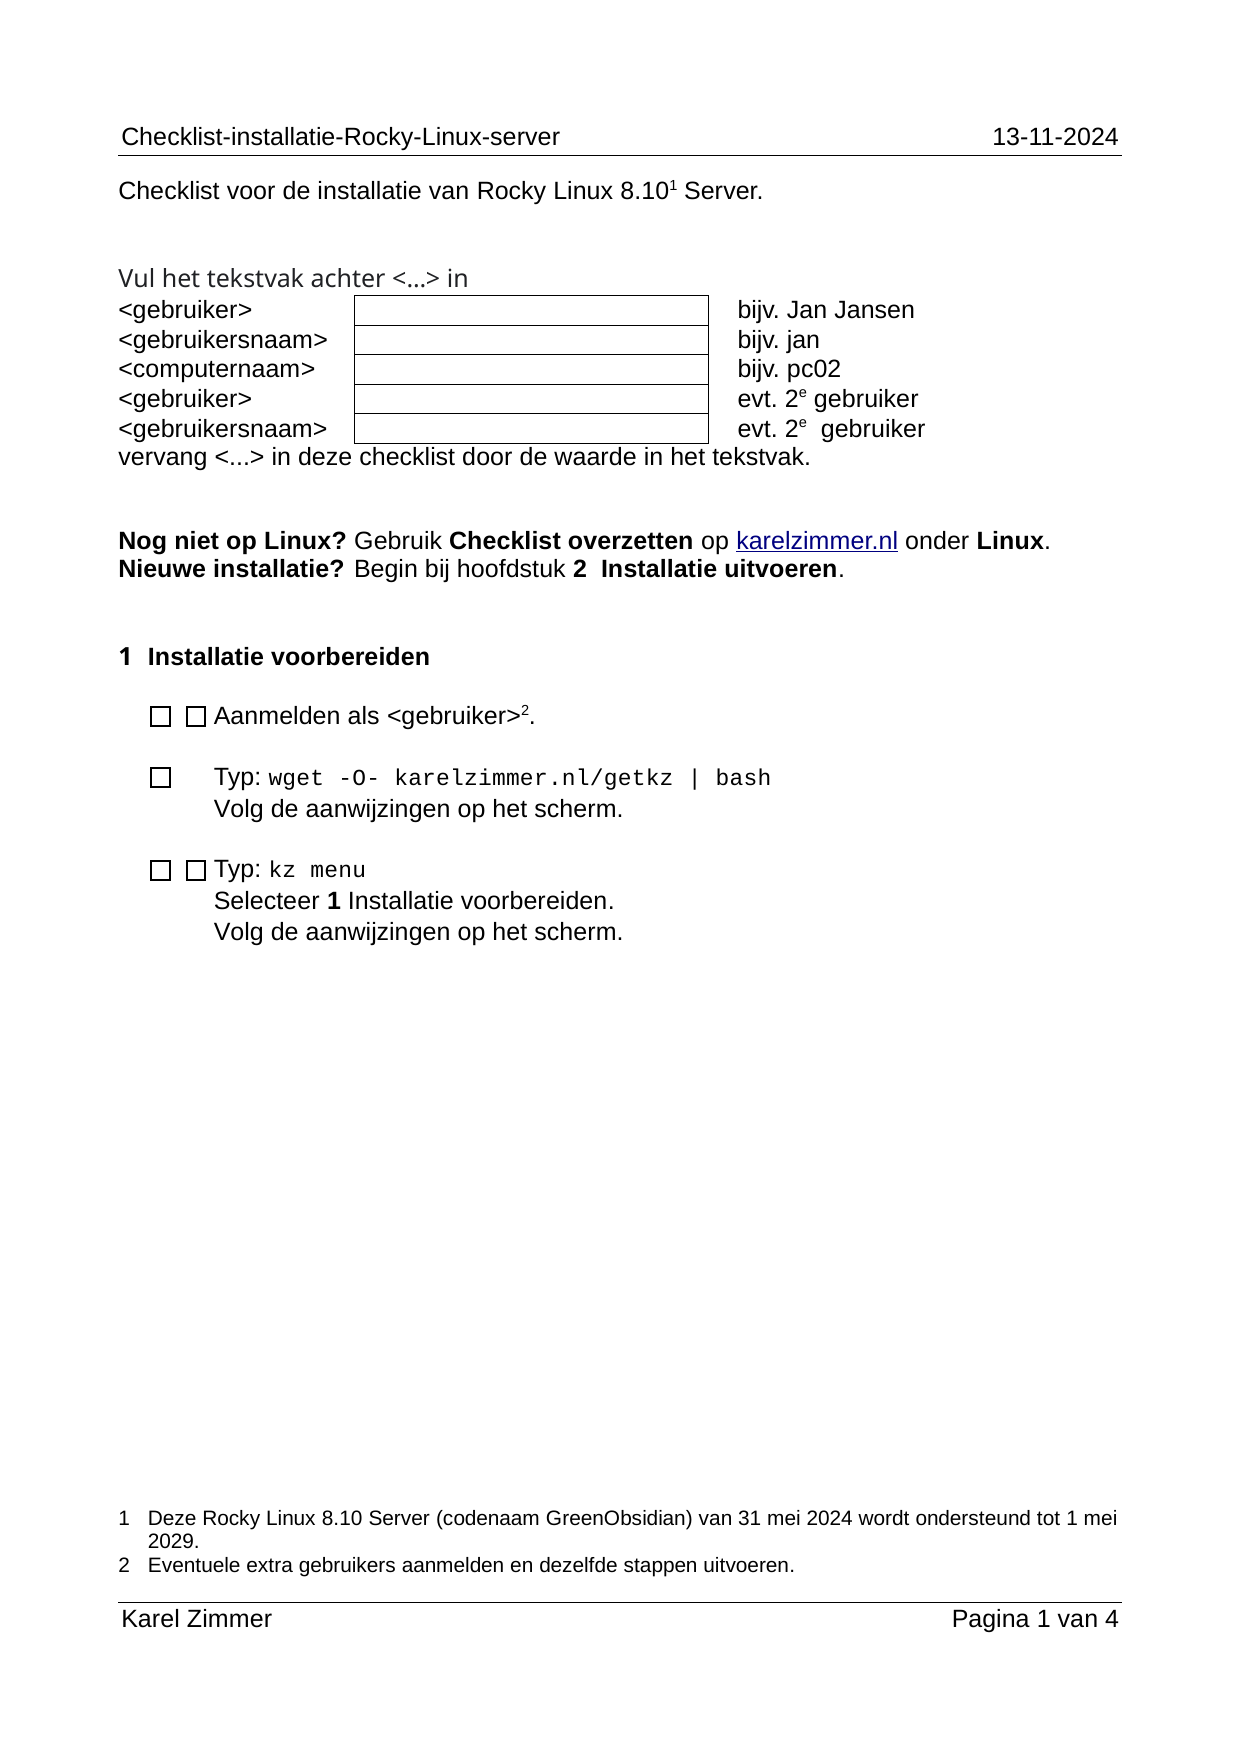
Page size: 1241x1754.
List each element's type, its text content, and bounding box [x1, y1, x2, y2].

text evt. 2e gebruiker [709, 413, 1122, 443]
table_header [142, 701, 177, 731]
text <GEBRUIKERSNaaM> [118, 413, 354, 443]
table_header Aanmelden als <GEBRUIKER>. [213, 701, 1122, 731]
text bijv. Jan Jansen [709, 295, 1122, 325]
text <GEBRUIKER> [118, 295, 354, 325]
table_cell [142, 794, 177, 824]
table_cell [118, 854, 142, 886]
table_cell Volg de aanwijzingen op het scherm. [213, 794, 1122, 824]
table_header [177, 701, 213, 731]
table_cell [118, 916, 142, 947]
table_cell [177, 794, 213, 824]
table_cell Typ: wget -O- karelzimmer.nl/getkz | bash [213, 762, 1122, 794]
table_cell [142, 916, 177, 947]
text Checklist voor de installatie van Rocky Linux 8.10 Server. [118, 177, 1122, 205]
table_cell [118, 824, 142, 854]
table_cell [177, 824, 213, 854]
table_cell [213, 731, 1122, 762]
text bijv. pc02 [709, 354, 1122, 384]
table_cell Selecteer 1 Installatie voorbereiden. [213, 886, 1122, 916]
table_cell [142, 762, 177, 794]
text Nieuwe installatie? Begin bij hoofdstuk 2 Installatie uitvoeren. [118, 555, 1122, 583]
table_cell [177, 854, 213, 886]
text vervang <...> in deze checklist door de waarde in het tekstvak. [118, 443, 1122, 471]
list Installatie voorbereiden [118, 639, 1122, 673]
table_header [118, 701, 142, 731]
table_cell [177, 762, 213, 794]
text bijv. jan [709, 325, 1122, 354]
table_cell [177, 886, 213, 916]
text Vul het tekstvak achter <...> in [118, 261, 1122, 295]
text <COMPUTERNAAM> [118, 354, 354, 384]
table_cell [142, 886, 177, 916]
table_cell [142, 731, 177, 762]
table_cell [118, 731, 142, 762]
text <GEBRUIKER> [118, 384, 354, 413]
table_cell [177, 916, 213, 947]
table_cell Volg de aanwijzingen op het scherm. [213, 916, 1122, 947]
text Deze Rocky Linux 8.10 Server (codenaam GreenObsidian) van 31 mei 2024 wordt ondersteund tot 1 mei 2029. [118, 1506, 1122, 1553]
table_cell [142, 854, 177, 886]
table_cell [177, 731, 213, 762]
text Nog niet op Linux? Gebruik Checklist overzetten op karelzimmer.nl onder Linux. [118, 527, 1122, 555]
table_cell [118, 762, 142, 794]
table_cell [118, 886, 142, 916]
text evt. 2e gebruiker [709, 384, 1122, 413]
table_cell [213, 824, 1122, 854]
table_cell Typ: kz menu [213, 854, 1122, 886]
text <gebruikersnaam> [118, 325, 354, 354]
table_cell [142, 824, 177, 854]
table_cell [118, 794, 142, 824]
